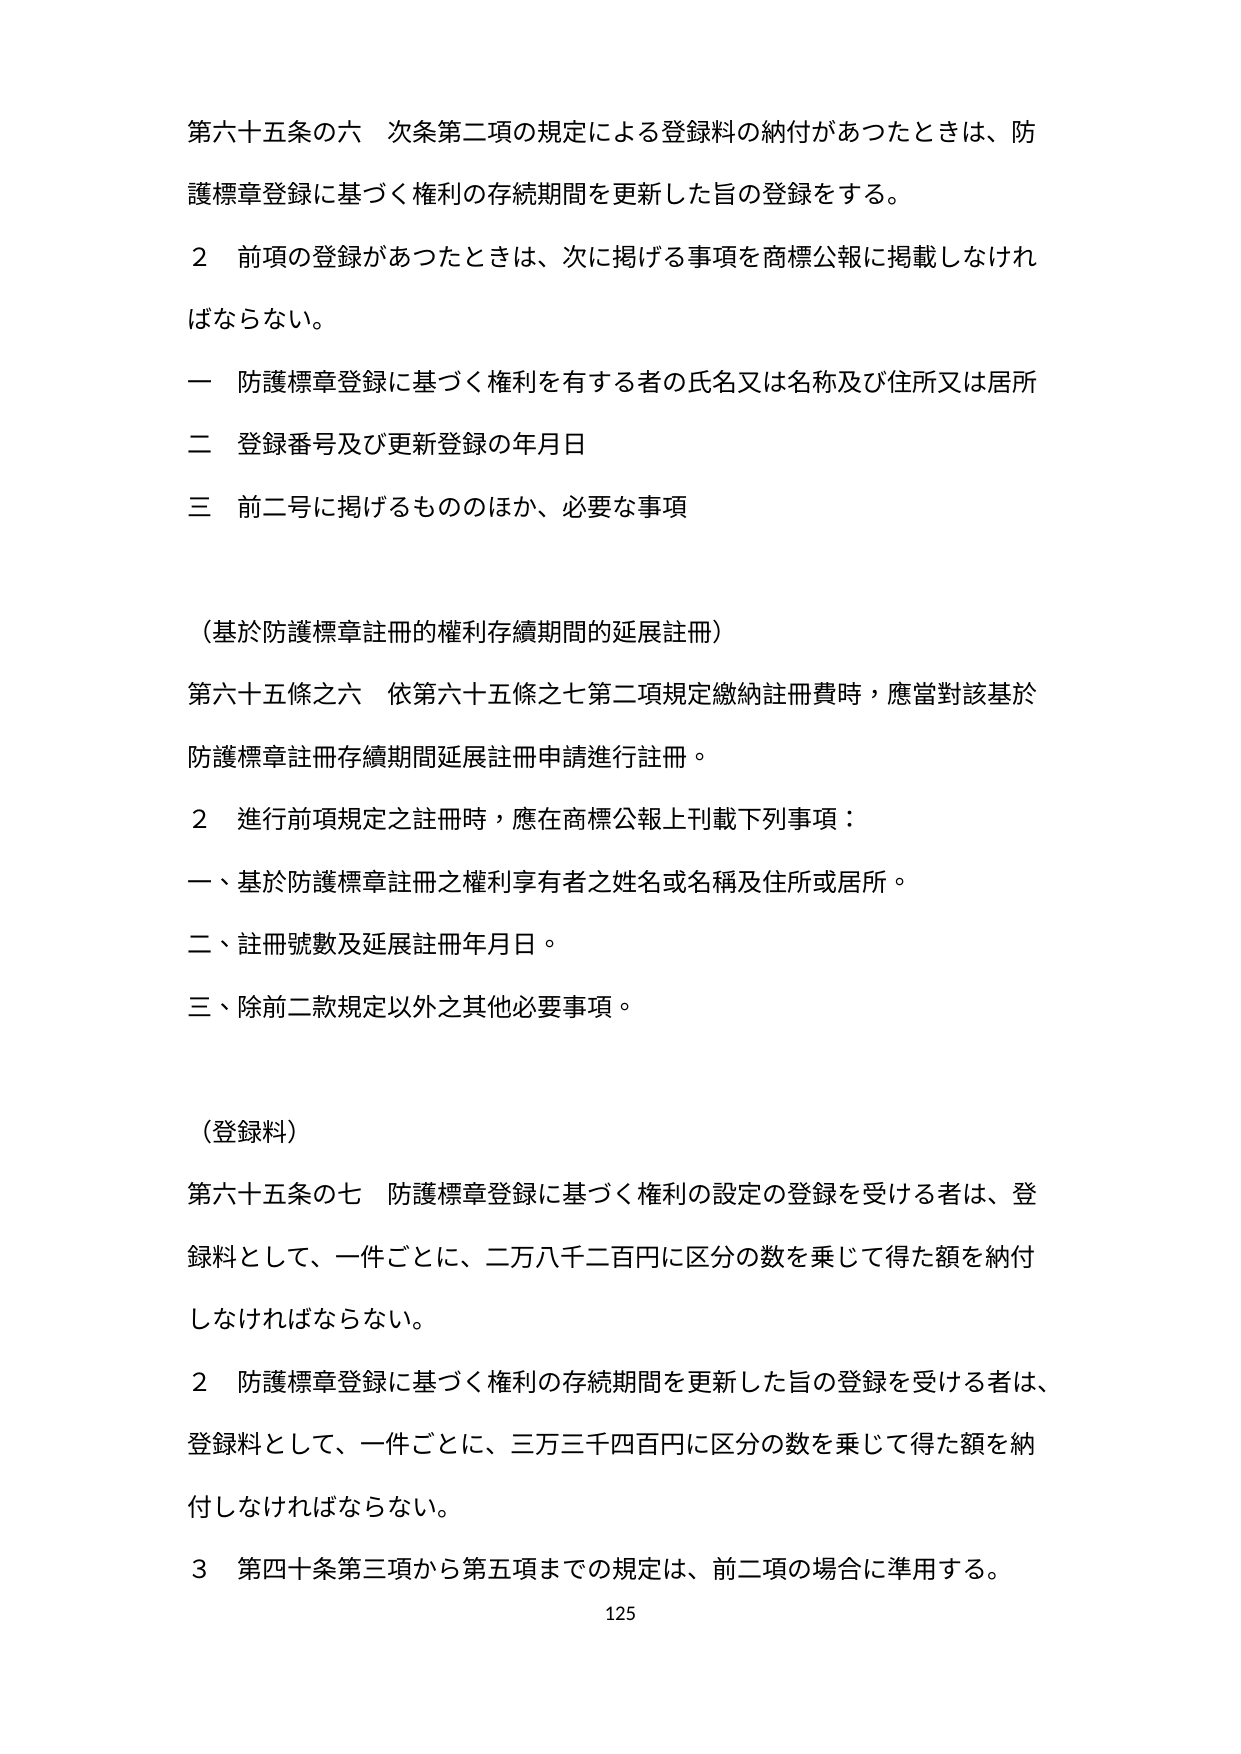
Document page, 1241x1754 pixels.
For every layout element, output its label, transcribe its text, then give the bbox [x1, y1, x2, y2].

text 三、除前二款規定以外之其他必要事項。 [187, 964, 1053, 1026]
text 第六十五条の七 防護標章登録に基づく権利の設定の登録を受ける者は、登録料として、一件ごとに、二万八千二百円に区分の数を乗じて得た額を納付しなければならない。 [187, 1151, 1053, 1339]
text ２ 前項の登録があつたときは、次に掲げる事項を商標公報に掲載しなければならない。 [187, 214, 1053, 339]
text 二、註冊號數及延展註冊年月日。 [187, 901, 1053, 964]
text （基於防護標章註冊的權利存續期間的延展註冊） [187, 589, 1053, 651]
text 第六十五条の六 次条第二項の規定による登録料の納付があつたときは、防護標章登録に基づく権利の存続期間を更新した旨の登録をする。 [187, 89, 1053, 214]
text （登録料） [187, 1089, 1053, 1151]
text ２ 防護標章登録に基づく権利の存続期間を更新した旨の登録を受ける者は、登録料として、一件ごとに、三万三千四百円に区分の数を乗じて得た額を納付しなければならない。 [187, 1339, 1053, 1526]
text 一 防護標章登録に基づく権利を有する者の氏名又は名称及び住所又は居所 [187, 339, 1053, 401]
text ３ 第四十条第三項から第五項までの規定は、前二項の場合に準用する。 [187, 1526, 1053, 1589]
text 三 前二号に掲げるもののほか、必要な事項 [187, 464, 1053, 526]
text 第六十五條之六 依第六十五條之七第二項規定繳納註冊費時，應當對該基於防護標章註冊存續期間延展註冊申請進行註冊。 [187, 651, 1053, 776]
text ２ 進行前項規定之註冊時，應在商標公報上刊載下列事項： [187, 776, 1053, 839]
text 一、基於防護標章註冊之權利享有者之姓名或名稱及住所或居所。 [187, 839, 1053, 901]
text 二 登録番号及び更新登録の年月日 [187, 401, 1053, 464]
